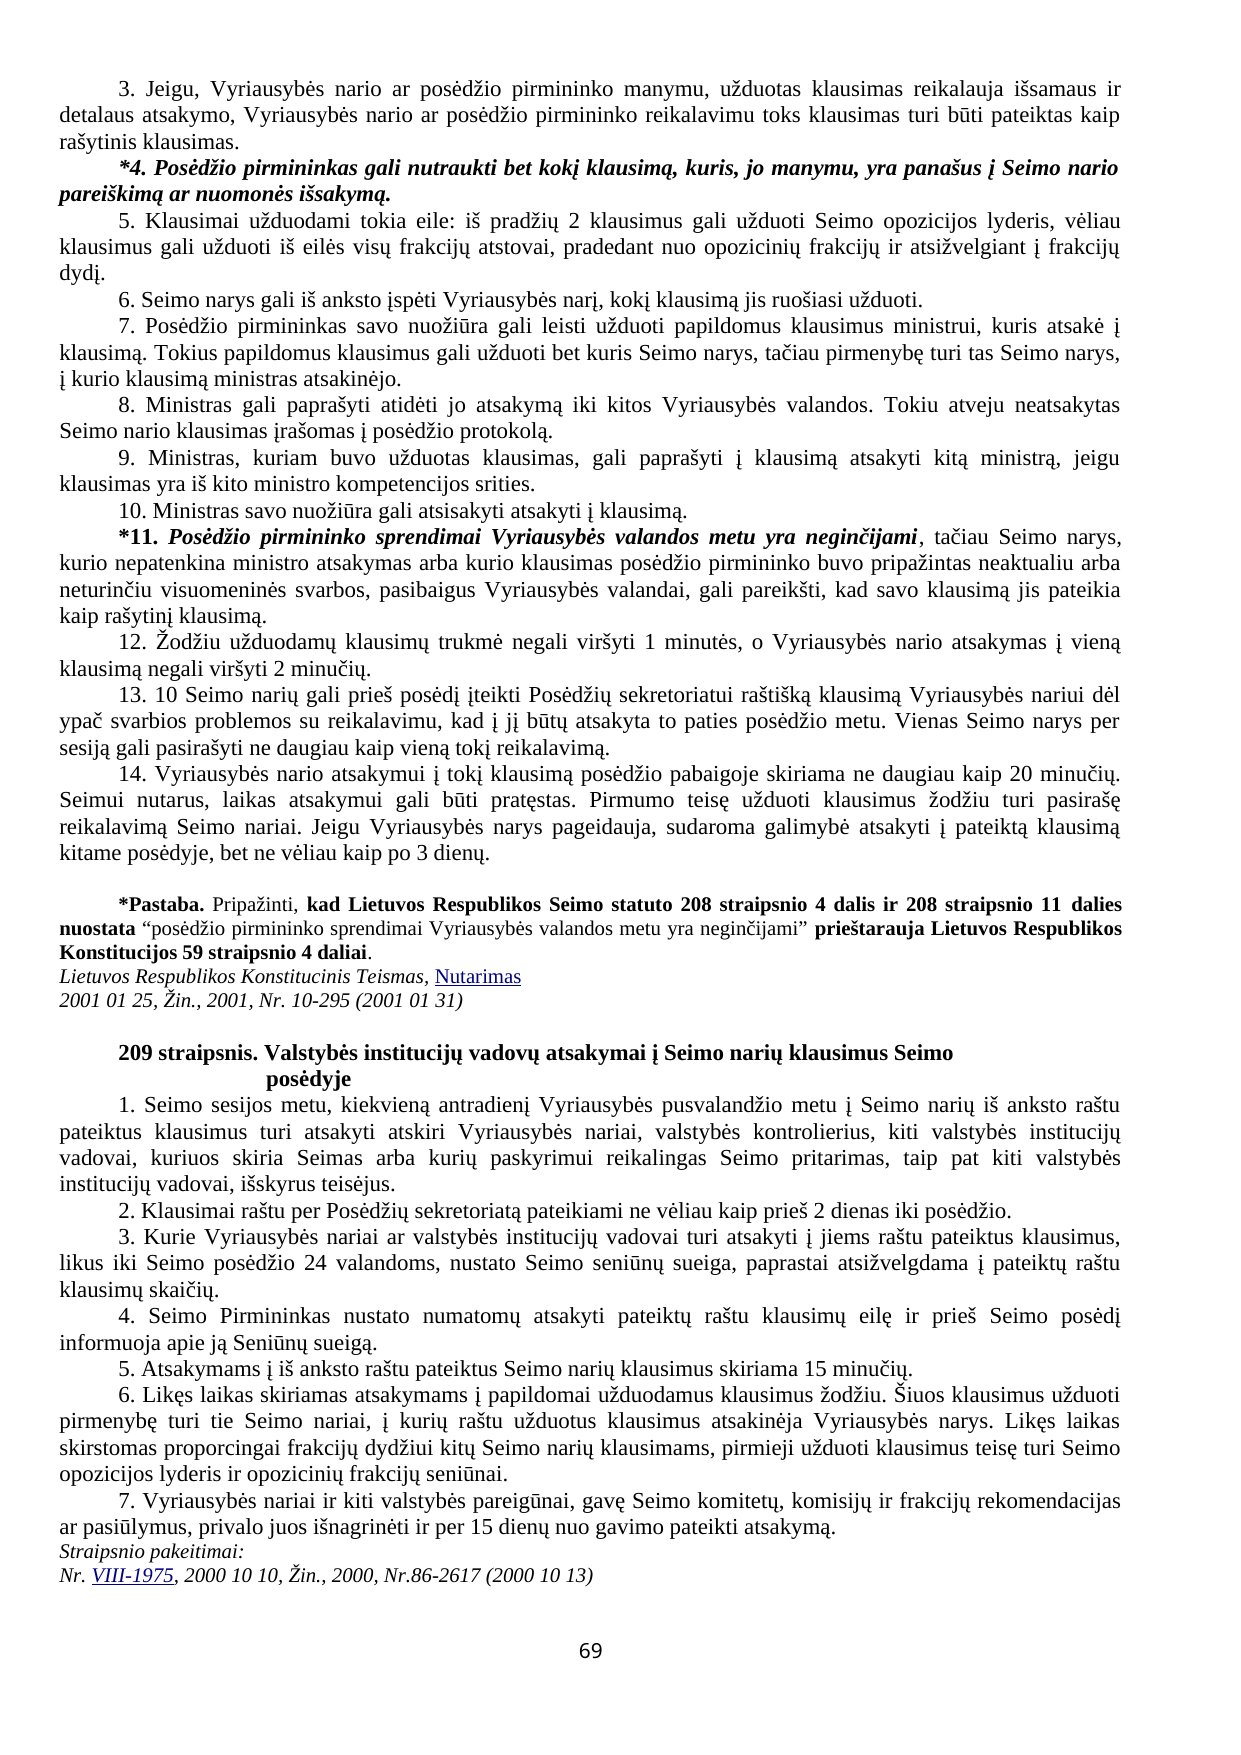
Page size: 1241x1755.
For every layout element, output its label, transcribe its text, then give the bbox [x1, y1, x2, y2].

text 1. Seimo sesijos metu, kiekvieną antradienį Vyriausybės pusvalandžio metu į Seimo narių iš anksto raštu pateiktus klausimus turi atsakyti atskiri Vyriausybės nariai, valstybės kontrolierius, kiti valstybės institucijų vadovai, kuriuos skiria Seimas arba kurių paskyrimui reikalingas Seimo pritarimas, taip pat kiti valstybės institucijų vadovai, išskyrus teisėjus. [59, 1091, 1122, 1197]
text 209 straipsnis. Valstybės institucijų vadovų atsakymai į Seimo narių klausimus Seimo [118, 1039, 1122, 1065]
text 8. Ministras gali paprašyti atidėti jo atsakymą iki kitos Vyriausybės valandos. Tokiu atveju neatsakytas Seimo nario klausimas įrašomas į posėdžio protokolą. [59, 391, 1122, 444]
text 3. Jeigu, Vyriausybės nario ar posėdžio pirmininko manymu, užduotas klausimas reikalauja išsamaus ir detalaus atsakymo, Vyriausybės nario ar posėdžio pirmininko reikalavimu toks klausimas turi būti pateiktas kaip rašytinis klausimas. [59, 75, 1122, 154]
text 9. Ministras, kuriam buvo užduotas klausimas, gali paprašyti į klausimą atsakyti kitą ministrą, jeigu klausimas yra iš kito ministro kompetencijos srities. [59, 444, 1122, 497]
text 6. Likęs laikas skiriamas atsakymams į papildomai užduodamus klausimus žodžiu. Šiuos klausimus užduoti pirmenybę turi tie Seimo nariai, į kurių raštu užduotus klausimus atsakinėja Vyriausybės narys. Likęs laikas skirstomas proporcingai frakcijų dydžiui kitų Seimo narių klausimams, pirmieji užduoti klausimus teisę turi Seimo opozicijos lyderis ir opozicinių frakcijų seniūnai. [59, 1381, 1122, 1487]
text *4. Posėdžio pirmininkas gali nutraukti bet kokį klausimą, kuris, jo manymu, yra panašus į Seimo nario pareiškimą ar nuomonės išsakymą. [59, 154, 1122, 207]
text 7. Vyriausybės nariai ir kiti valstybės pareigūnai, gavę Seimo komitetų, komisijų ir frakcijų rekomendacijas ar pasiūlymus, privalo juos išnagrinėti ir per 15 dienų nuo gavimo pateikti atsakymą. [59, 1487, 1122, 1539]
text 2. Klausimai raštu per Posėdžių sekretoriatą pateikiami ne vėliau kaip prieš 2 dienas iki posėdžio. [59, 1197, 1122, 1223]
text 3. Kurie Vyriausybės nariai ar valstybės institucijų vadovai turi atsakyti į jiems raštu pateiktus klausimus, likus iki Seimo posėdžio 24 valandoms, nustato Seimo seniūnų sueiga, paprastai atsižvelgdama į pateiktų raštu klausimų skaičių. [59, 1223, 1122, 1302]
text posėdyje [266, 1065, 1122, 1091]
text 5. Atsakymams į iš anksto raštu pateiktus Seimo narių klausimus skiriama 15 minučių. [59, 1355, 1122, 1381]
text 4. Seimo Pirmininkas nustato numatomų atsakyti pateiktų raštu klausimų eilę ir prieš Seimo posėdį informuoja apie ją Seniūnų sueigą. [59, 1302, 1122, 1355]
text 2001 01 25, Žin., 2001, Nr. 10-295 (2001 01 31) [59, 988, 1122, 1012]
text Straipsnio pakeitimai: [59, 1539, 1122, 1563]
text Nr. VIII-1975, 2000 10 10, Žin., 2000, Nr.86-2617 (2000 10 13) [59, 1563, 1122, 1587]
text 14. Vyriausybės nario atsakymui į tokį klausimą posėdžio pabaigoje skiriama ne daugiau kaip 20 minučių. Seimui nutarus, laikas atsakymui gali būti pratęstas. Pirmumo teisę užduoti klausimus žodžiu turi pasirašę reikalavimą Seimo nariai. Jeigu Vyriausybės narys pageidauja, sudaroma galimybė atsakyti į pateiktą klausimą kitame posėdyje, bet ne vėliau kaip po 3 dienų. [59, 760, 1122, 866]
text Lietuvos Respublikos Konstitucinis Teismas, Nutarimas [59, 964, 1122, 988]
text 12. Žodžiu užduodamų klausimų trukmė negali viršyti 1 minutės, o Vyriausybės nario atsakymas į vieną klausimą negali viršyti 2 minučių. [59, 628, 1122, 681]
text 13. 10 Seimo narių gali prieš posėdį įteikti Posėdžių sekretoriatui raštišką klausimą Vyriausybės nariui dėl ypač svarbios problemos su reikalavimu, kad į jį būtų atsakyta to paties posėdžio metu. Vienas Seimo narys per sesiją gali pasirašyti ne daugiau kaip vieną tokį reikalavimą. [59, 681, 1122, 760]
text 7. Posėdžio pirmininkas savo nuožiūra gali leisti užduoti papildomus klausimus ministrui, kuris atsakė į klausimą. Tokius papildomus klausimus gali užduoti bet kuris Seimo narys, tačiau pirmenybę turi tas Seimo narys, į kurio klausimą ministras atsakinėjo. [59, 312, 1122, 391]
text 5. Klausimai užduodami tokia eile: iš pradžių 2 klausimus gali užduoti Seimo opozicijos lyderis, vėliau klausimus gali užduoti iš eilės visų frakcijų atstovai, pradedant nuo opozicinių frakcijų ir atsižvelgiant į frakcijų dydį. [59, 207, 1122, 286]
text 6. Seimo narys gali iš anksto įspėti Vyriausybės narį, kokį klausimą jis ruošiasi užduoti. [59, 286, 1122, 312]
text 10. Ministras savo nuožiūra gali atsisakyti atsakyti į klausimą. [59, 497, 1122, 523]
text *Pastaba. Pripažinti, kad Lietuvos Respublikos Seimo statuto 208 straipsnio 4 dalis ir 208 straipsnio 11 dalies nuostata “posėdžio pirmininko sprendimai Vyriausybės valandos metu yra neginčijami” prieštarauja Lietuvos Respublikos Konstitucijos 59 straipsnio 4 daliai. [59, 892, 1122, 964]
text *11. Posėdžio pirmininko sprendimai Vyriausybės valandos metu yra neginčijami, tačiau Seimo narys, kurio nepatenkina ministro atsakymas arba kurio klausimas posėdžio pirmininko buvo pripažintas neaktualiu arba neturinčiu visuomeninės svarbos, pasibaigus Vyriausybės valandai, gali pareikšti, kad savo klausimą jis pateikia kaip rašytinį klausimą. [59, 523, 1122, 628]
